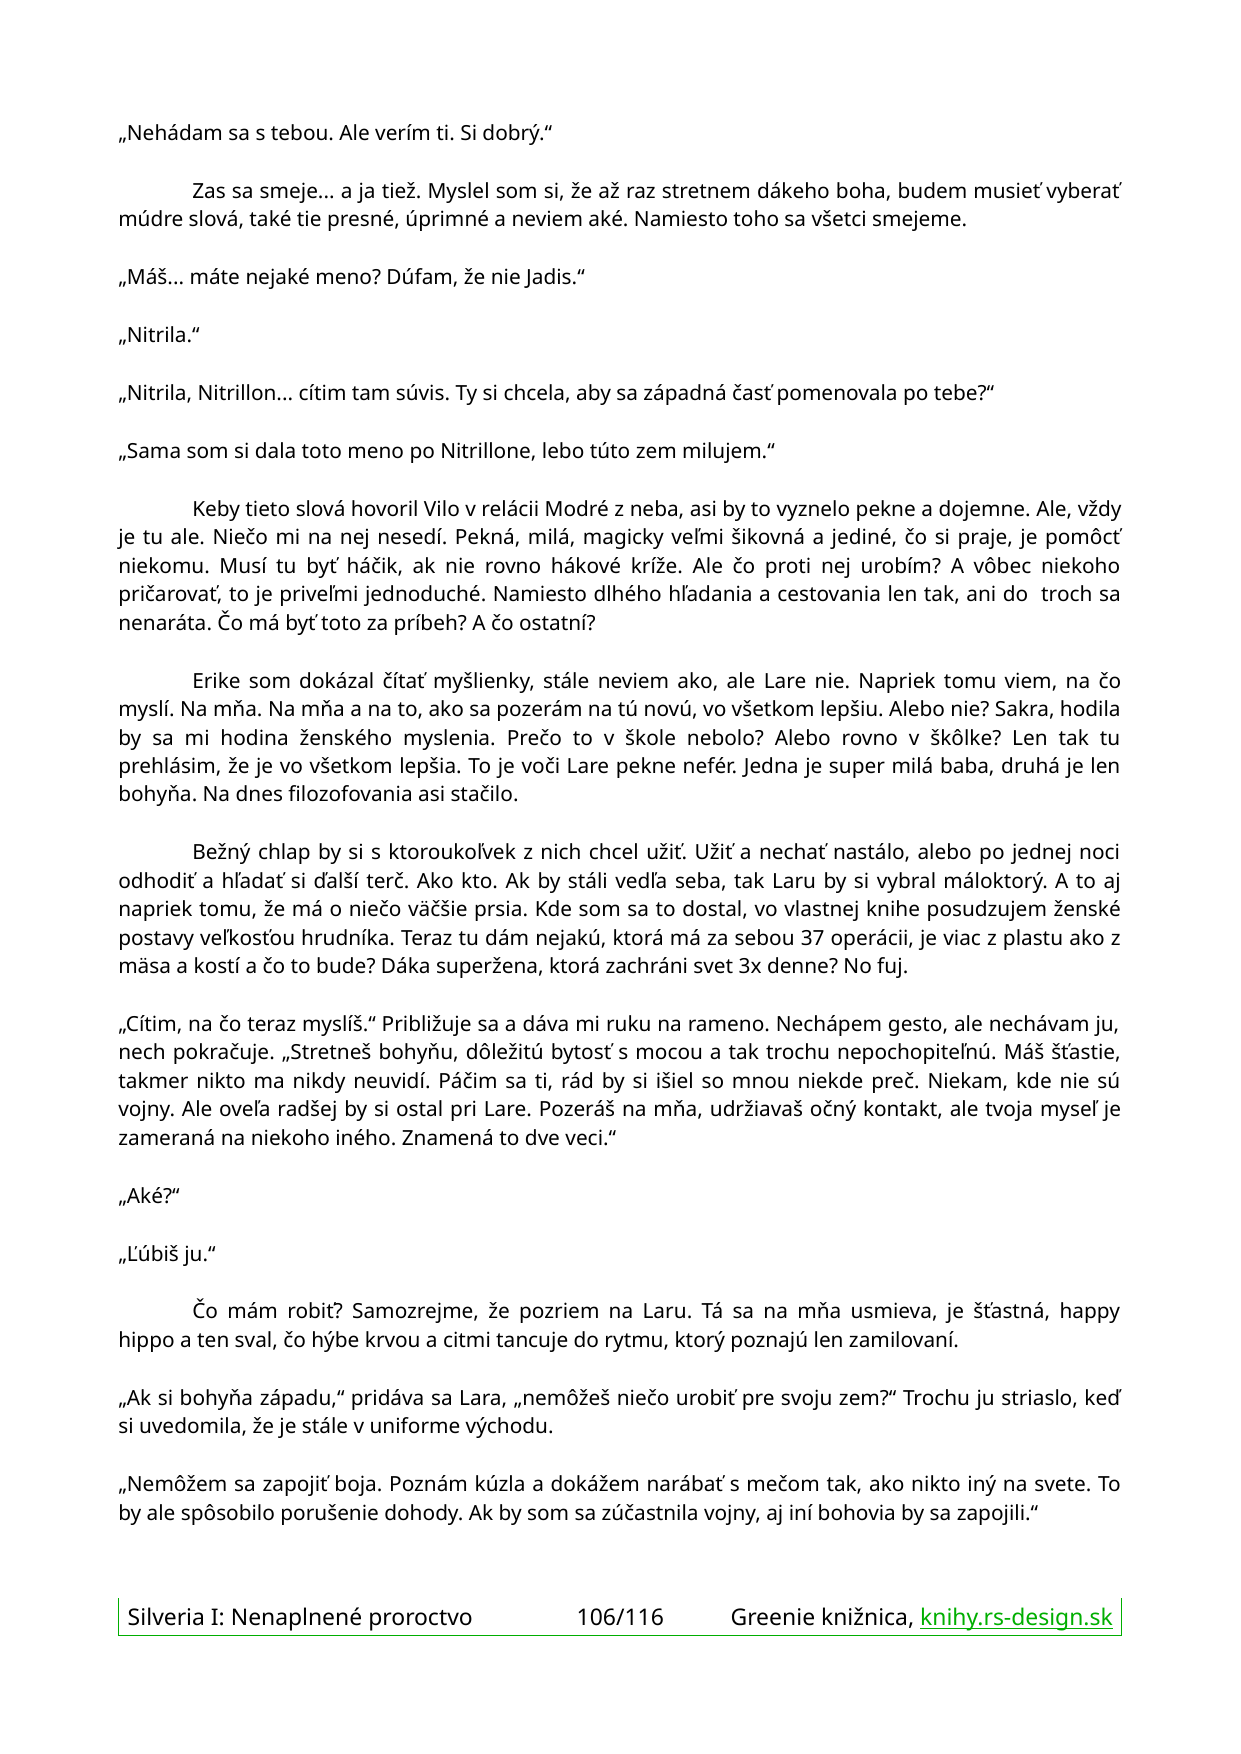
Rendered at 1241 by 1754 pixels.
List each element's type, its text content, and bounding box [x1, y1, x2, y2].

text Keby tieto slová hovoril Vilo v relácii Modré z neba, asi by to vyznelo pekne a dojemne. Ale, vždy je tu ale. Niečo mi na nej nesedí. Pekná, milá, magicky veľmi šikovná a jediné, čo si praje, je pomôcť niekomu. Musí tu byť háčik, ak nie rovno hákové kríže. Ale čo proti nej urobím? A vôbec niekoho pričarovať, to je priveľmi jednoduché. Namiesto dlhého hľadania a cestovania len tak, ani do troch sa nenaráta. Čo má byť toto za príbeh? A čo ostatní? [118, 494, 1122, 636]
text „Sama som si dala toto meno po Nitrillone, lebo túto zem milujem.“ [118, 436, 1122, 464]
text „Nehádam sa s tebou. Ale verím ti. Si dobrý.“ [118, 118, 1122, 147]
text „Máš... máte nejaké meno? Dúfam, že nie Jadis.“ [118, 262, 1122, 291]
text „Cítim, na čo teraz myslíš.“ Približuje sa a dáva mi ruku na rameno. Nechápem gesto, ale nechávam ju, nech pokračuje. „Stretneš bohyňu, dôležitú bytosť s mocou a tak trochu nepochopiteľnú. Máš šťastie, takmer nikto ma nikdy neuvidí. Páčim sa ti, rád by si išiel so mnou niekde preč. Niekam, kde nie sú vojny. Ale oveľa radšej by si ostal pri Lare. Pozeráš na mňa, udržiavaš očný kontakt, ale tvoja myseľ je zameraná na niekoho iného. Znamená to dve veci.“ [118, 1009, 1122, 1151]
text Zas sa smeje... a ja tiež. Myslel som si, že až raz stretnem dákeho boha, budem musieť vyberať múdre slová, také tie presné, úprimné a neviem aké. Namiesto toho sa všetci smejeme. [118, 176, 1122, 233]
text „Nitrila.“ [118, 320, 1122, 349]
text Čo mám robiť? Samozrejme, že pozriem na Laru. Tá sa na mňa usmieva, je šťastná, happy hippo a ten sval, čo hýbe krvou a citmi tancuje do rytmu, ktorý poznajú len zamilovaní. [118, 1297, 1122, 1353]
text „Aké?“ [118, 1181, 1122, 1209]
text „Nemôžem sa zapojiť boja. Poznám kúzla a dokážem narábať s mečom tak, ako nikto iný na svete. To by ale spôsobilo porušenie dohody. Ak by som sa zúčastnila vojny, aj iní bohovia by sa zapojili.“ [118, 1469, 1122, 1526]
text Erike som dokázal čítať myšlienky, stále neviem ako, ale Lare nie. Napriek tomu viem, na čo myslí. Na mňa. Na mňa a na to, ako sa pozerám na tú novú, vo všetkom lepšiu. Alebo nie? Sakra, hodila by sa mi hodina ženského myslenia. Prečo to v škole nebolo? Alebo rovno v škôlke? Len tak tu prehlásim, že je vo všetkom lepšia. To je voči Lare pekne nefér. Jedna je super milá baba, druhá je len bohyňa. Na dnes filozofovania asi stačilo. [118, 666, 1122, 808]
text Bežný chlap by si s ktoroukoľvek z nich chcel užiť. Užiť a nechať nastálo, alebo po jednej noci odhodiť a hľadať si ďalší terč. Ako kto. Ak by stáli vedľa seba, tak Laru by si vybral máloktorý. A to aj napriek tomu, že má o niečo väčšie prsia. Kde som sa to dostal, vo vlastnej knihe posudzujem ženské postavy veľkosťou hrudníka. Teraz tu dám nejakú, ktorá má za sebou 37 operácii, je viac z plastu ako z mäsa a kostí a čo to bude? Dáka superžena, ktorá zachráni svet 3x denne? No fuj. [118, 837, 1122, 979]
text „Ľúbiš ju.“ [118, 1239, 1122, 1267]
text „Nitrila, Nitrillon... cítim tam súvis. Ty si chcela, aby sa západná časť pomenovala po tebe?“ [118, 378, 1122, 407]
text „Ak si bohyňa západu,“ pridáva sa Lara, „nemôžeš niečo urobiť pre svoju zem?“ Trochu ju striaslo, keď si uvedomila, že je stále v uniforme východu. [118, 1383, 1122, 1440]
